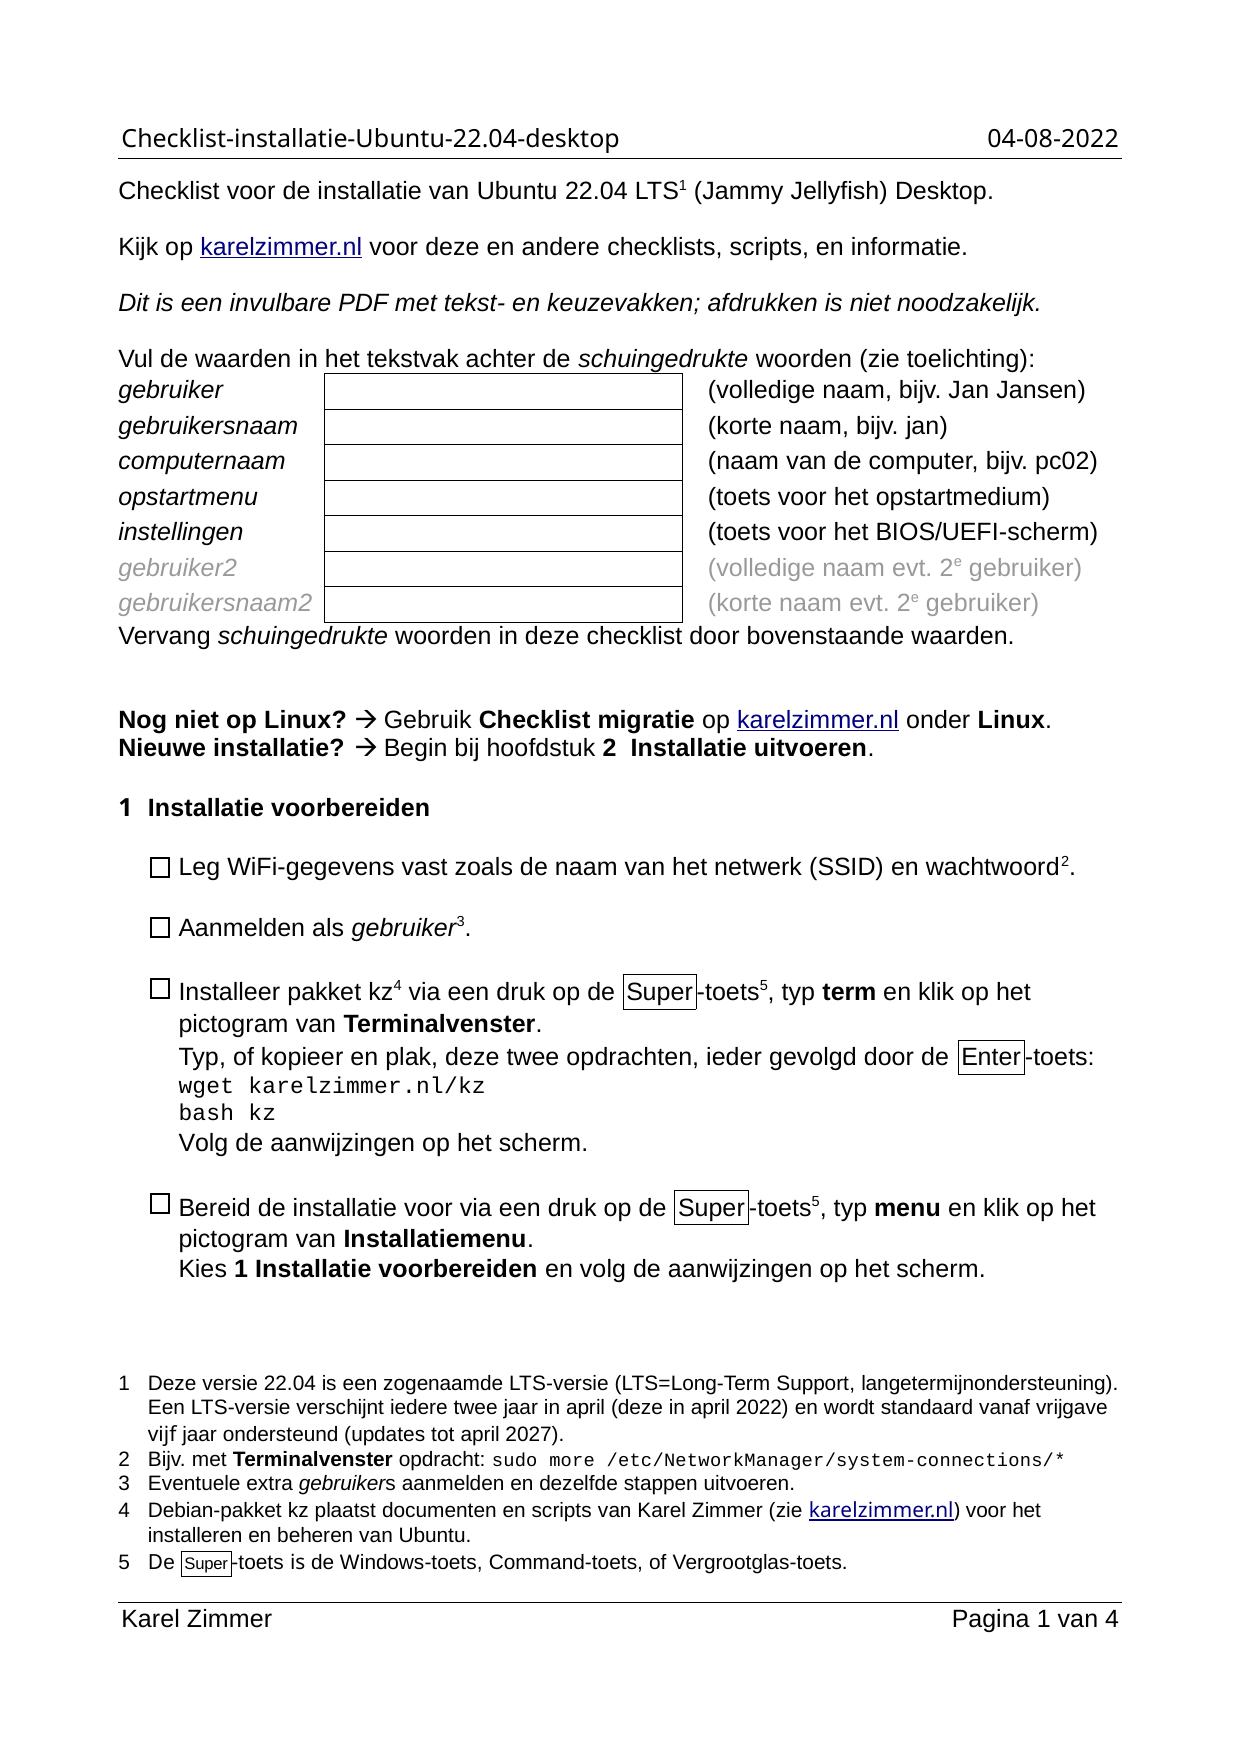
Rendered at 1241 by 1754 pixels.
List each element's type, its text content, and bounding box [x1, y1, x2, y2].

table_cell Aanmelden als gebruiker. [177, 913, 1120, 943]
table_cell [177, 882, 1120, 913]
text gebruikersnaam2 [118, 586, 324, 622]
text gebruiker2 [118, 551, 324, 586]
table_cell [141, 913, 177, 943]
table_cell [141, 943, 177, 973]
table_cell Volg de aanwijzingen op het scherm. [177, 1128, 1120, 1158]
text (toets voor het BIOS/UEFI-scherm) [683, 515, 1122, 551]
text computernaam [118, 444, 324, 480]
table_cell [141, 1128, 177, 1158]
table_cell [141, 973, 177, 1039]
text Deze versie 22.04 is een zogenaamde LTS-versie (LTS=Long-Term Support, langetermijnondersteuning). Een LTS-versie verschijnt iedere twee jaar in april (deze in april 2022) en wordt standaard vanaf vrijgave vijf jaar ondersteund (updates tot april 2027). [118, 1372, 1122, 1447]
table_cell [141, 1039, 177, 1128]
text (korte naam evt. 2e gebruiker) [683, 586, 1122, 622]
text gebruiker [118, 373, 324, 409]
table_cell Kies 1 Installatie voorbereiden en volg de aanwijzingen op het scherm. [177, 1254, 1120, 1284]
table_cell [141, 1159, 177, 1189]
table_header [141, 852, 177, 882]
table_cell Typ, of kopieer en plak, deze twee opdrachten, ieder gevolgd door de Enter-toets: wget karelzimmer.nl/kz bash kz [177, 1039, 1120, 1128]
text Checklist voor de installatie van Ubuntu 22.04 LTS (Jammy Jellyfish) Desktop. [118, 177, 1122, 205]
table_header Leg WiFi-gegevens vast zoals de naam van het netwerk (SSID) en wachtwoord. [177, 852, 1120, 882]
text Vul de waarden in het tekstvak achter de schuingedrukte woorden (zie toelichting): [118, 345, 1122, 373]
text Nog niet op Linux?  Gebruik Checklist migratie op karelzimmer.nl onder Linux. [118, 706, 1122, 734]
text (toets voor het opstartmedium) [683, 480, 1122, 515]
text gebruikersnaam [118, 409, 324, 444]
text (korte naam, bijv. jan) [683, 409, 1122, 444]
text Kijk op karelzimmer.nl voor deze en andere checklists, scripts, en informatie. [118, 233, 1122, 261]
table_cell [141, 1254, 177, 1284]
text opstartmenu [118, 480, 324, 515]
table_cell [141, 882, 177, 913]
text Vervang schuingedrukte woorden in deze checklist door bovenstaande waarden. [118, 622, 1122, 650]
list Installatie voorbereiden [118, 790, 1122, 824]
text Dit is een invulbare PDF met tekst- en keuzevakken; afdrukken is niet noodzakelijk. [118, 289, 1122, 317]
table_cell [177, 1159, 1120, 1189]
table_cell Bereid de installatie voor via een druk op de Super-toets5, typ menu en klik op het pictogram van Installatiemenu. [177, 1189, 1120, 1254]
text instellingen [118, 515, 324, 551]
table_cell [141, 1189, 177, 1254]
table_cell [177, 943, 1120, 973]
text (volledige naam evt. 2e gebruiker) [683, 551, 1122, 586]
table_cell Installeer pakket kz via een druk op de Super-toets, typ term en klik op het pictogram van Terminalvenster. [177, 973, 1120, 1039]
text Nieuwe installatie?  Begin bij hoofdstuk 2 Installatie uitvoeren. [118, 734, 1122, 762]
text (naam van de computer, bijv. pc02) [683, 444, 1122, 480]
text (volledige naam, bijv. Jan Jansen) [683, 373, 1122, 409]
